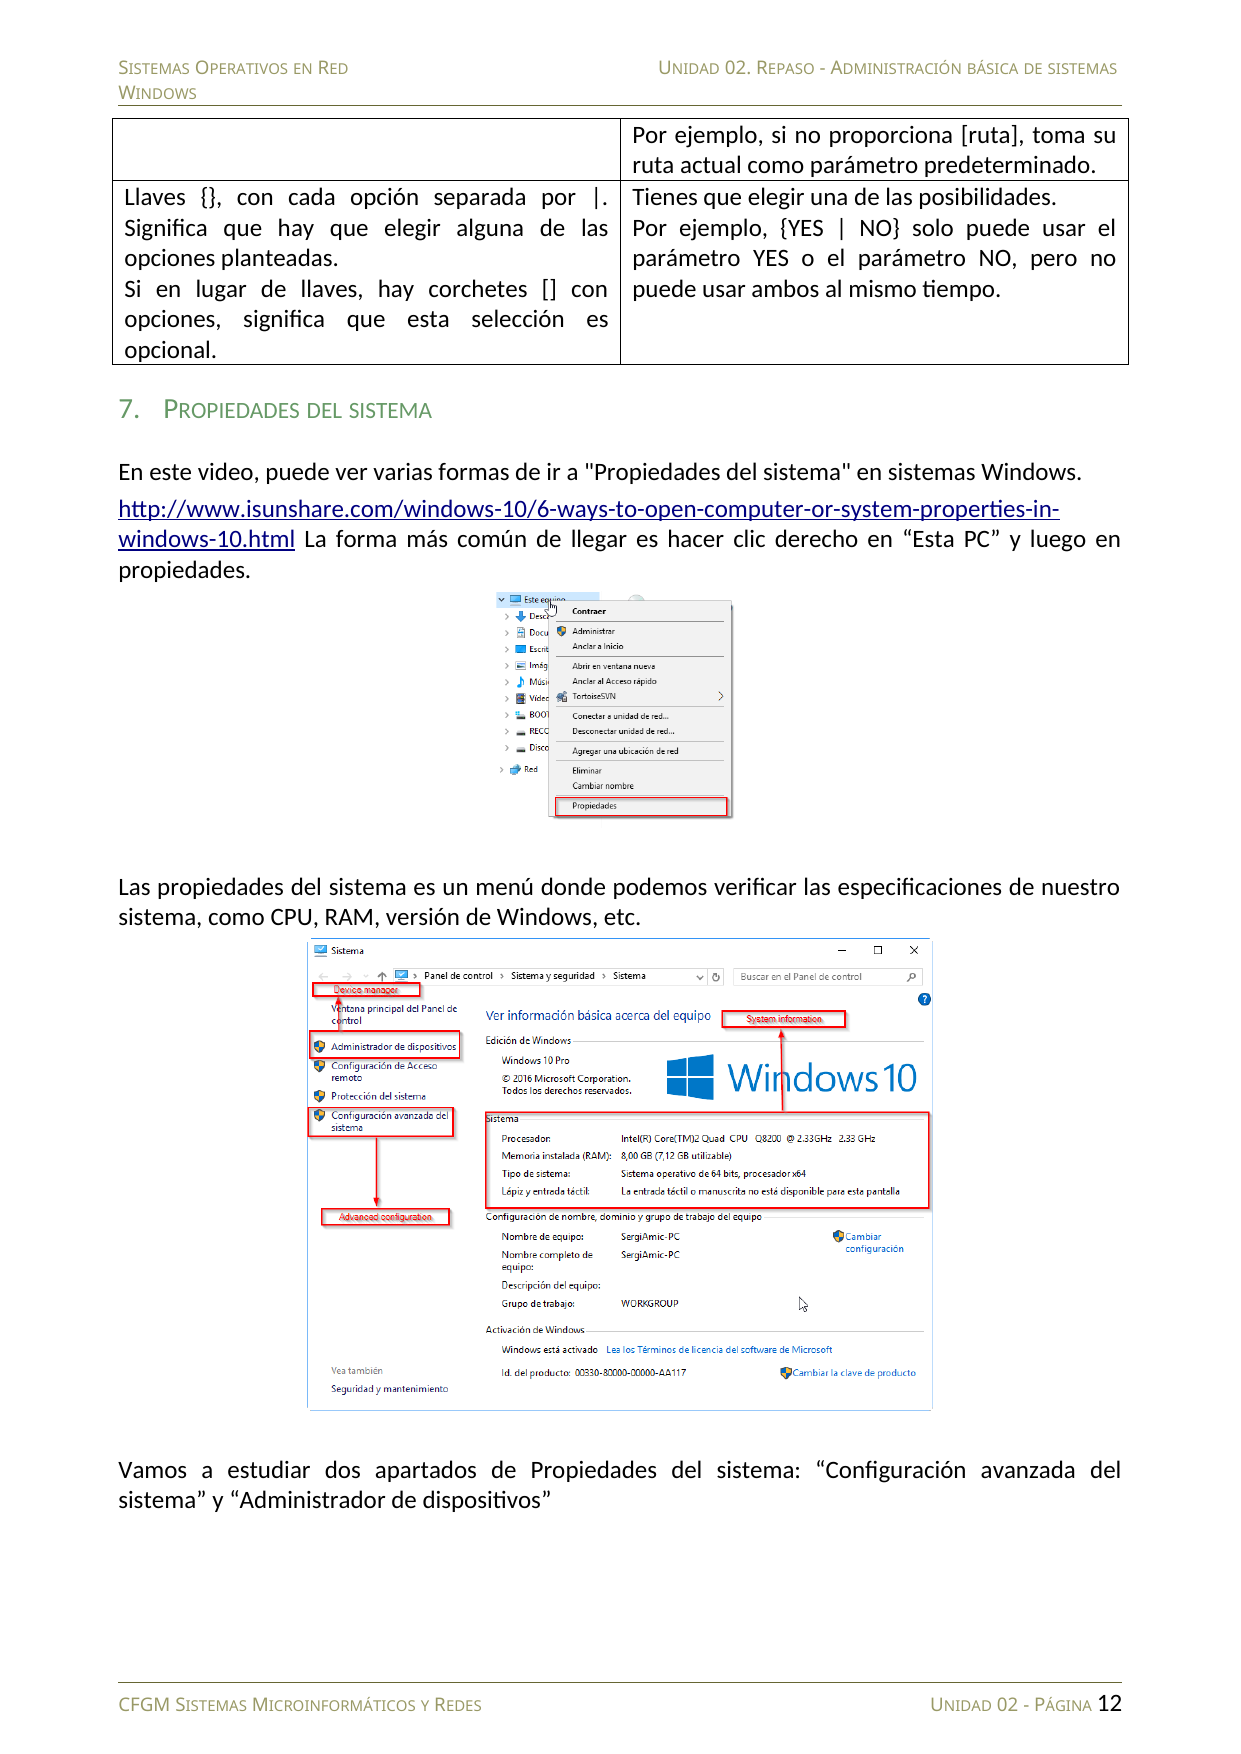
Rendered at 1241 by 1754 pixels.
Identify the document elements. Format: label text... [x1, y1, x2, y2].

text En este video, puede ver varias formas de ir a "Propiedades del sistema" en sistemas Windows. [118, 456, 1122, 486]
picture [496, 591, 744, 828]
table_cell Llaves {}, con cada opción separada por |. Significa que hay que elegir alguna de las opciones planteadas. Si en lugar de llaves, hay corchetes [] con opciones, significa que esta selección es opcional. [113, 181, 620, 364]
text Las propiedades del sistema es un menú donde podemos verificar las especificaciones de nuestro sistema, como CPU, RAM, versión de Windows, etc. [118, 871, 1122, 932]
text http://www.isunshare.com/windows-10/6-ways-to-open-computer-or-system-properties-in-windows-10.html La forma más común de llegar es hacer clic derecho en “Esta PC” y luego en propiedades. [118, 493, 1122, 584]
text Vamos a estudiar dos apartados de Propiedades del sistema: “Configuración avanzada del sistema” y “Administrador de dispositivos” [118, 1454, 1122, 1515]
table_cell Tienes que elegir una de las posibilidades. Por ejemplo, {YES | NO} solo puede usar el parámetro YES o el parámetro NO, pero no puede usar ambos al mismo tiempo. [621, 181, 1128, 364]
table_cell Por ejemplo, si no proporciona [ruta], toma su ruta actual como parámetro predeterminado. [621, 119, 1128, 180]
picture [307, 938, 933, 1411]
subtitle Propiedades del sistema [118, 390, 1122, 426]
table_cell [113, 119, 620, 180]
